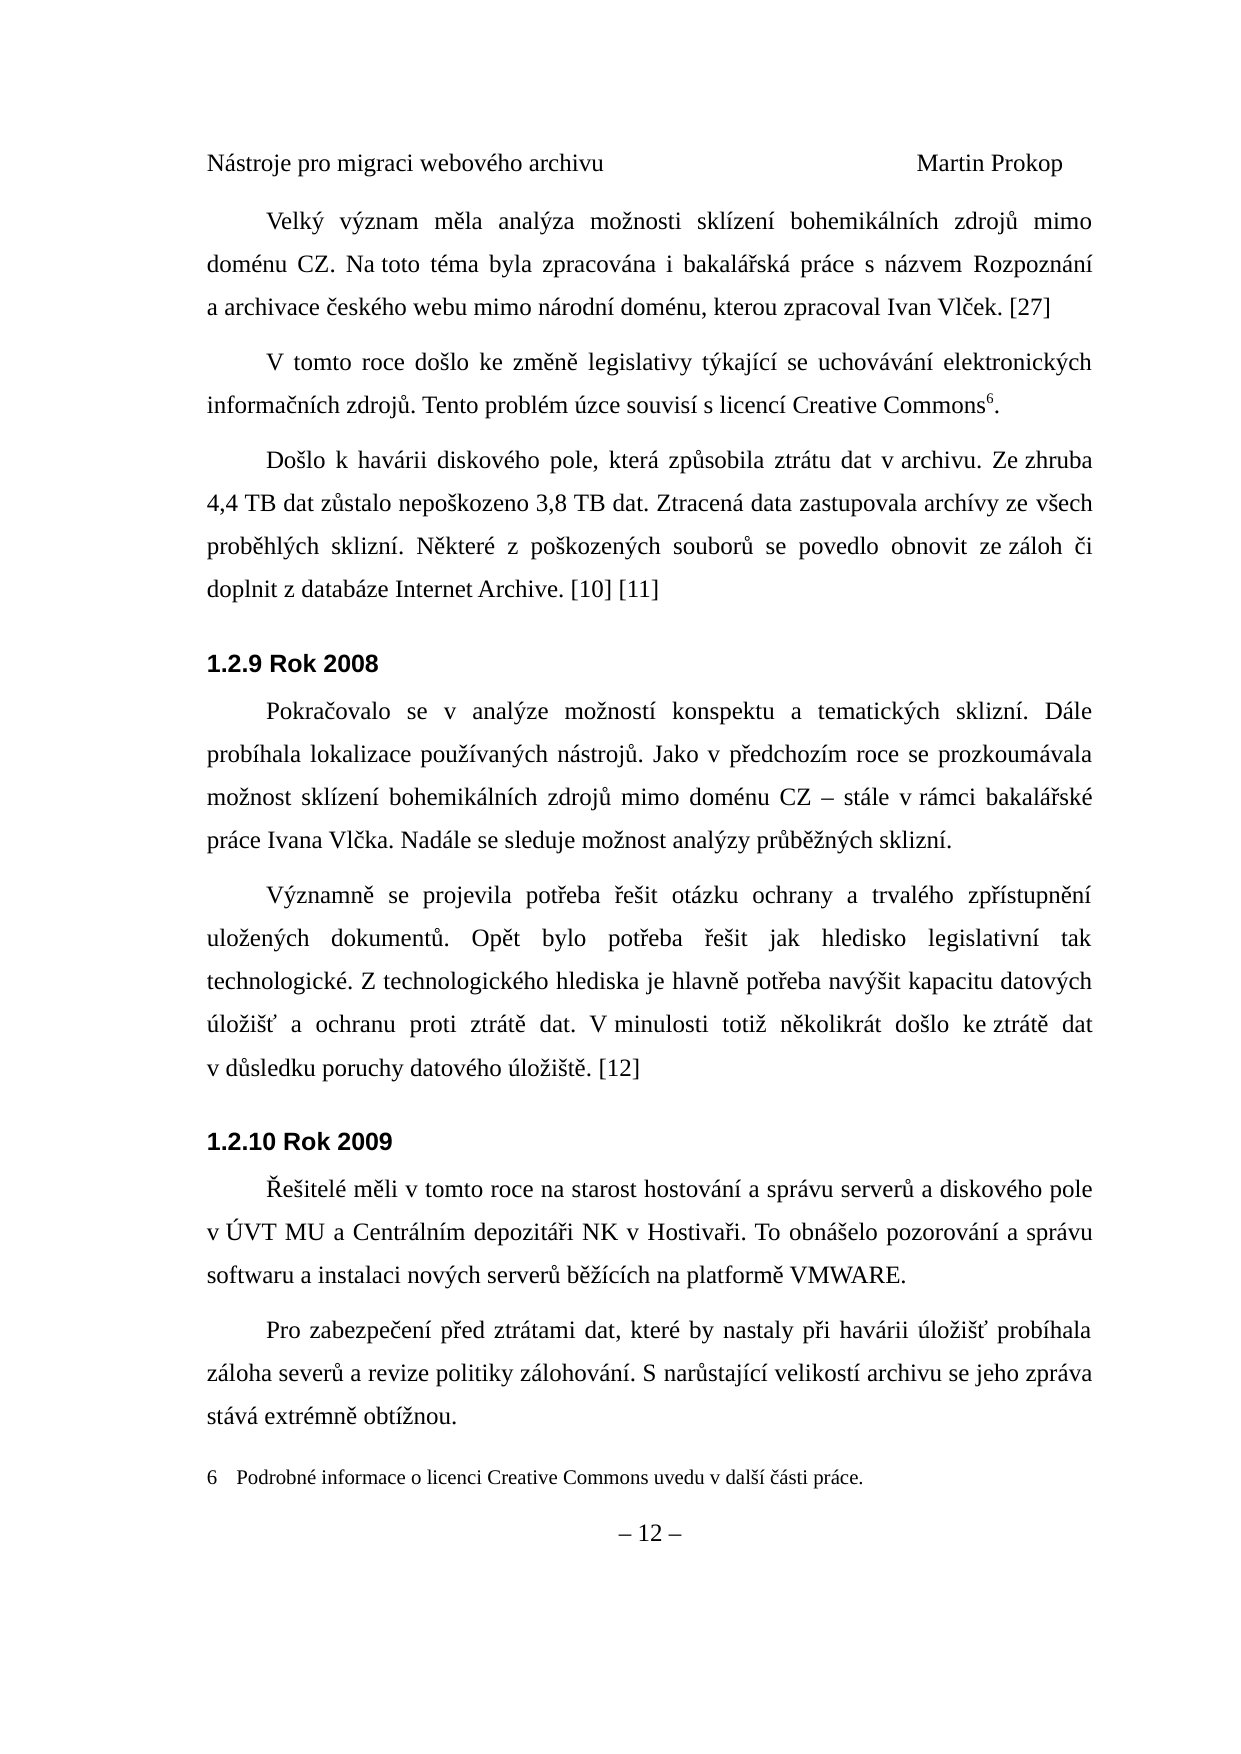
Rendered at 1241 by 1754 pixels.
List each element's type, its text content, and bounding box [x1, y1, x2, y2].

text Podrobné informace o licenci Creative Commons uvedu v další části práce. [207, 1465, 1093, 1489]
text V tomto roce došlo ke změně legislativy týkající se uchovávání elektronických informačních zdrojů. Tento problém úzce souvisí s licencí Creative Commons. [207, 347, 1093, 419]
text Řešitelé měli v tomto roce na starost hostování a správu serverů a diskového pole v ÚVT MU a Centrálním depozitáři NK v Hostivaři. To obnášelo pozorování a správu softwaru a instalaci nových serverů běžících na platformě VMWARE. [207, 1174, 1093, 1289]
text Významně se projevila potřeba řešit otázku ochrany a trvalého zpřístupnění uložených dokumentů. Opět bylo potřeba řešit jak hledisko legislativní tak technologické. Z technologického hlediska je hlavně potřeba navýšit kapacitu datových úložišť a ochranu proti ztrátě dat. V minulosti totiž několikrát došlo ke ztrátě dat v důsledku poruchy datového úložiště. [12] [207, 880, 1093, 1081]
text Došlo k havárii diskového pole, která způsobila ztrátu dat v archivu. Ze zhruba 4,4 TB dat zůstalo nepoškozeno 3,8 TB dat. Ztracená data zastupovala archívy ze všech proběhlých sklizní. Některé z poškozených souborů se povedlo obnovit ze záloh či doplnit z databáze Internet Archive. [10] [11] [207, 445, 1093, 603]
subtitle 1.2.10 Rok 2009 [207, 1127, 1093, 1156]
subtitle 1.2.9 Rok 2008 [207, 649, 1093, 677]
text Pro zabezpečení před ztrátami dat, které by nastaly při havárii úložišť probíhala záloha severů a revize politiky zálohování. S narůstající velikostí archivu se jeho zpráva stává extrémně obtížnou. [207, 1315, 1093, 1430]
text Pokračovalo se v analýze možností konspektu a tematických sklizní. Dále probíhala lokalizace používaných nástrojů. Jako v předchozím roce se prozkoumávala možnost sklízení bohemikálních zdrojů mimo doménu CZ – stále v rámci bakalářské práce Ivana Vlčka. Nadále se sleduje možnost analýzy průběžných sklizní. [207, 696, 1093, 854]
text Velký význam měla analýza možnosti sklízení bohemikálních zdrojů mimo doménu CZ. Na toto téma byla zpracována i bakalářská práce s názvem Rozpoznání a archivace českého webu mimo národní doménu, kterou zpracoval Ivan Vlček. [27] [207, 206, 1093, 321]
